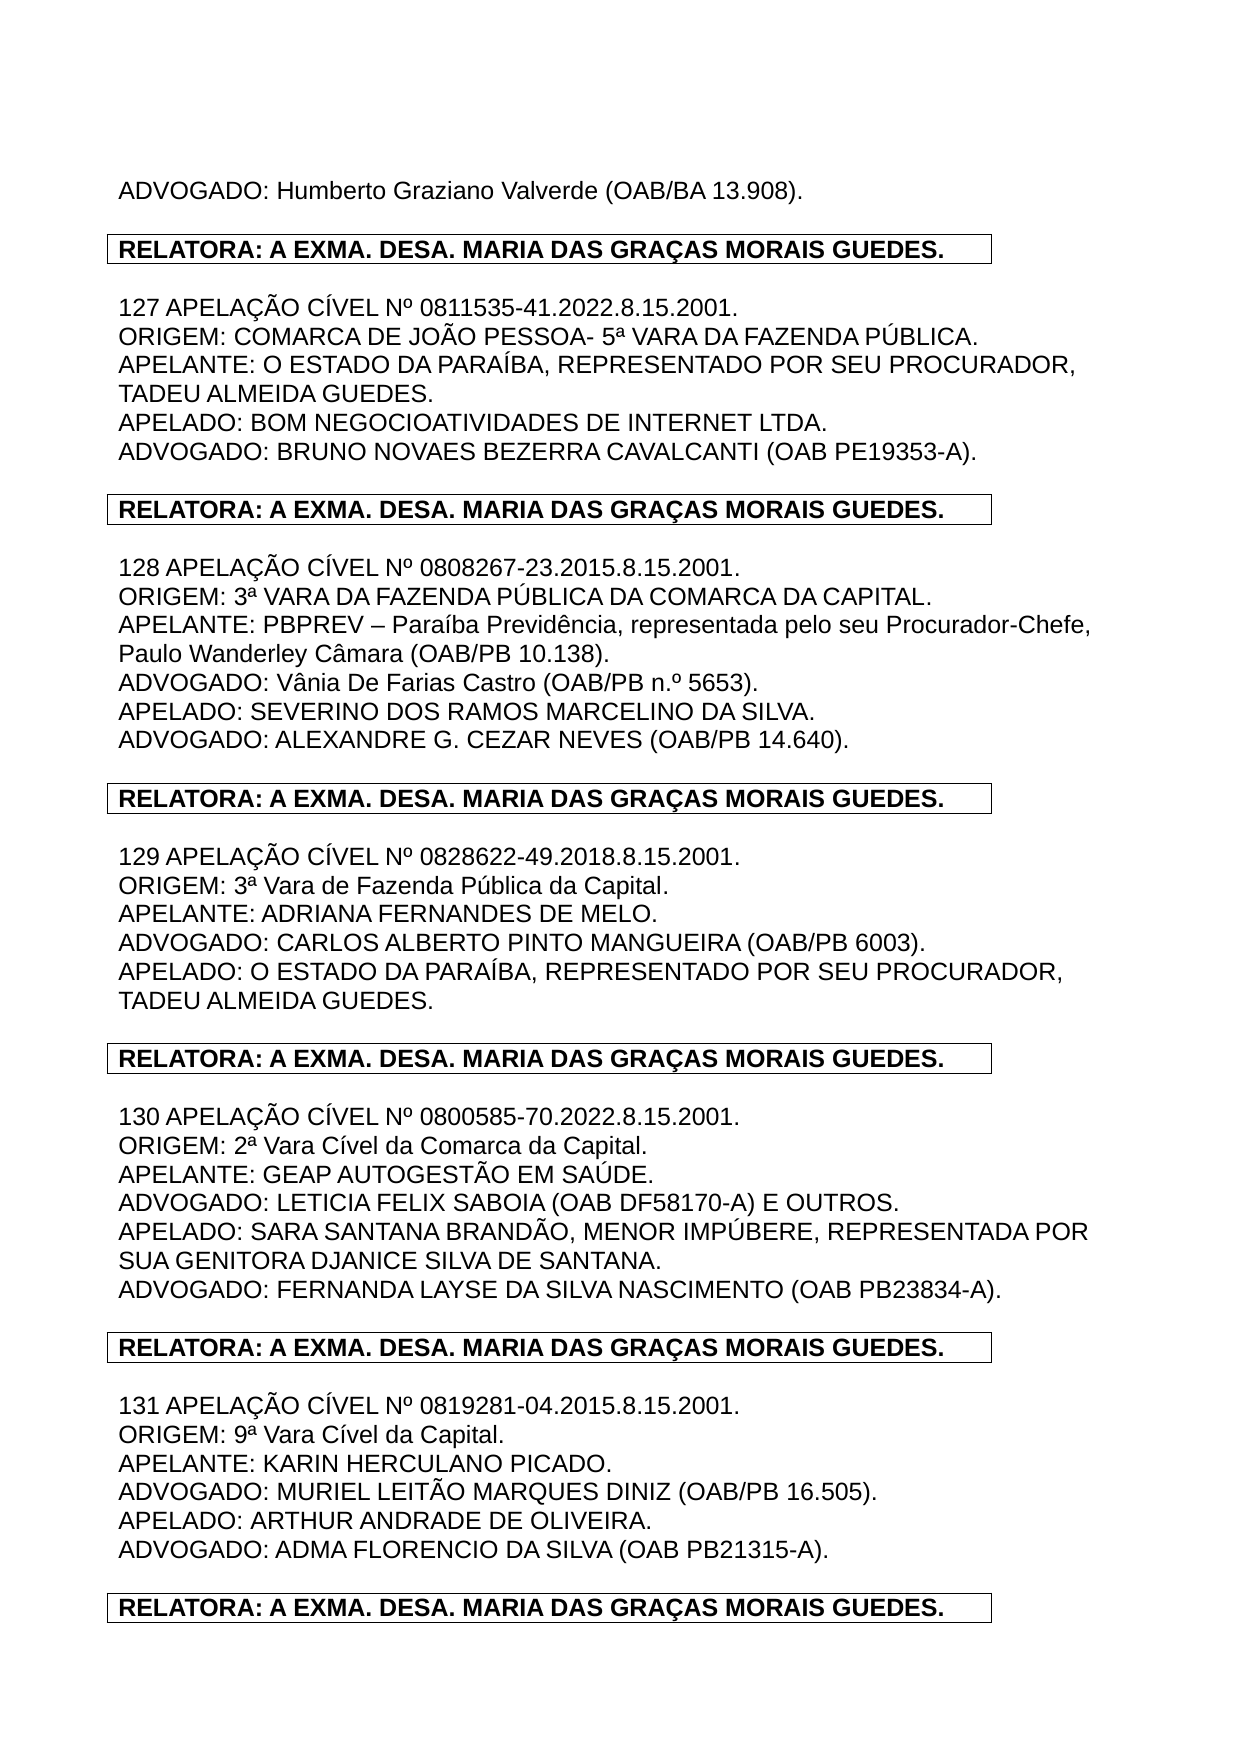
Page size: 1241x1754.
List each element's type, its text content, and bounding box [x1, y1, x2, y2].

text 129 APELAÇÃO CÍVEL Nº 0828622-49.2018.8.15.2001. [118, 842, 1122, 871]
text APELANTE: KARIN HERCULANO PICADO. [118, 1449, 1122, 1477]
table_header RELATORA: A EXMA. DESA. MARIA DAS GRAÇAS MORAIS GUEDES. [108, 235, 991, 263]
table_header RELATORA: A EXMA. DESA. MARIA DAS GRAÇAS MORAIS GUEDES. [108, 495, 991, 523]
text ORIGEM: 2ª Vara Cível da Comarca da Capital. [118, 1131, 1122, 1160]
text APELADO: ARTHUR ANDRADE DE OLIVEIRA. [118, 1506, 1122, 1535]
text APELANTE: PBPREV – Paraíba Previdência, representada pelo seu Procurador-Chefe, Paulo Wanderley Câmara (OAB/PB 10.138). [118, 611, 1122, 668]
text ORIGEM: 9ª Vara Cível da Capital. [118, 1420, 1122, 1449]
text 128 APELAÇÃO CÍVEL Nº 0808267-23.2015.8.15.2001. [118, 553, 1122, 582]
text ORIGEM: COMARCA DE JOÃO PESSOA- 5ª VARA DA FAZENDA PÚBLICA. [118, 322, 1122, 350]
text ADVOGADO: ADMA FLORENCIO DA SILVA (OAB PB21315-A). [118, 1535, 1122, 1564]
text ADVOGADO: ALEXANDRE G. CEZAR NEVES (OAB/PB 14.640). [118, 726, 1122, 754]
table_header RELATORA: A EXMA. DESA. MARIA DAS GRAÇAS MORAIS GUEDES. [108, 784, 991, 812]
text APELANTE: GEAP AUTOGESTÃO EM SAÚDE. [118, 1160, 1122, 1188]
text ORIGEM: 3ª VARA DA FAZENDA PÚBLICA DA COMARCA DA CAPITAL. [118, 582, 1122, 611]
text 130 APELAÇÃO CÍVEL Nº 0800585-70.2022.8.15.2001. [118, 1102, 1122, 1131]
text APELADO: BOM NEGOCIOATIVIDADES DE INTERNET LTDA. [118, 408, 1122, 437]
text ADVOGADO: FERNANDA LAYSE DA SILVA NASCIMENTO (OAB PB23834-A). [118, 1275, 1122, 1303]
text ADVOGADO: Vânia De Farias Castro (OAB/PB n.º 5653). [118, 668, 1122, 697]
text 131 APELAÇÃO CÍVEL Nº 0819281-04.2015.8.15.2001. [118, 1391, 1122, 1420]
text APELADO: O ESTADO DA PARAÍBA, REPRESENTADO POR SEU PROCURADOR, TADEU ALMEIDA GUEDES. [118, 957, 1122, 1014]
text ORIGEM: 3ª Vara de Fazenda Pública da Capital. [118, 871, 1122, 899]
table_header RELATORA: A EXMA. DESA. MARIA DAS GRAÇAS MORAIS GUEDES. [108, 1594, 991, 1622]
text ADVOGADO: Humberto Graziano Valverde (OAB/BA 13.908). [118, 176, 1122, 205]
text APELADO: SARA SANTANA BRANDÃO, MENOR IMPÚBERE, REPRESENTADA POR SUA GENITORA DJANICE SILVA DE SANTANA. [118, 1217, 1122, 1275]
table_header RELATORA: A EXMA. DESA. MARIA DAS GRAÇAS MORAIS GUEDES. [108, 1333, 991, 1362]
text 127 APELAÇÃO CÍVEL Nº 0811535-41.2022.8.15.2001. [118, 293, 1122, 322]
text ADVOGADO: CARLOS ALBERTO PINTO MANGUEIRA (OAB/PB 6003). [118, 928, 1122, 957]
text ADVOGADO: BRUNO NOVAES BEZERRA CAVALCANTI (OAB PE19353-A). [118, 437, 1122, 465]
table_header RELATORA: A EXMA. DESA. MARIA DAS GRAÇAS MORAIS GUEDES. [108, 1044, 991, 1073]
text ADVOGADO: LETICIA FELIX SABOIA (OAB DF58170-A) E OUTROS. [118, 1188, 1122, 1217]
text APELANTE: O ESTADO DA PARAÍBA, REPRESENTADO POR SEU PROCURADOR, TADEU ALMEIDA GUEDES. [118, 350, 1122, 408]
text APELANTE: ADRIANA FERNANDES DE MELO. [118, 899, 1122, 928]
text ADVOGADO: MURIEL LEITÃO MARQUES DINIZ (OAB/PB 16.505). [118, 1477, 1122, 1506]
text APELADO: SEVERINO DOS RAMOS MARCELINO DA SILVA. [118, 697, 1122, 726]
